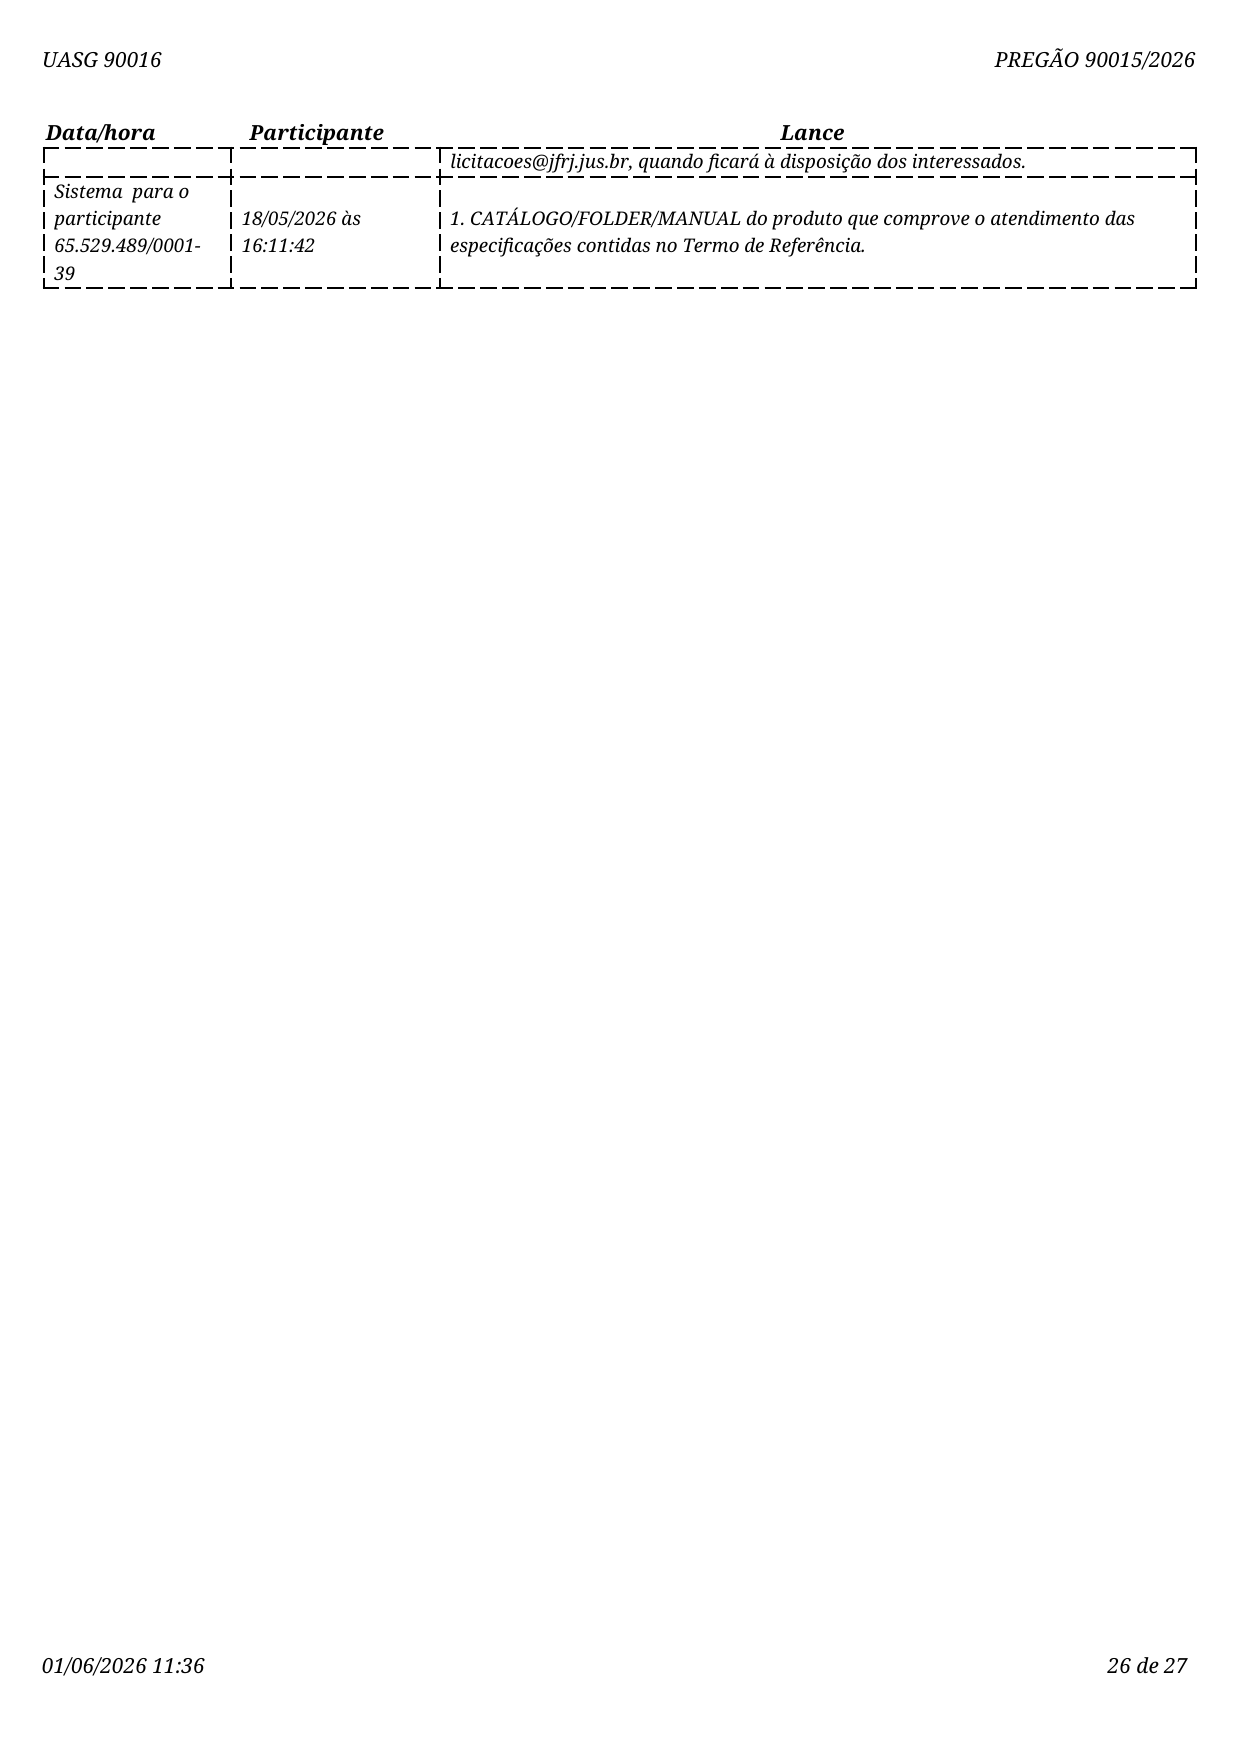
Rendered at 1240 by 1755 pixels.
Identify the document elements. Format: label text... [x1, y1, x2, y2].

table_cell Sistema para o participante 65.529.489/0001-39 [44, 176, 231, 287]
table_cell licitacoes@jfrj.jus.br, quando ficará à disposição dos interessados. [440, 147, 1196, 176]
table_cell 1. CATÁLOGO/FOLDER/MANUAL do produto que comprove o atendimento das especificações contidas no Termo de Referência. [440, 176, 1196, 287]
table_cell [231, 147, 439, 176]
table_cell 18/05/2026 às 16:11:42 [231, 176, 439, 287]
table_cell [44, 147, 231, 176]
